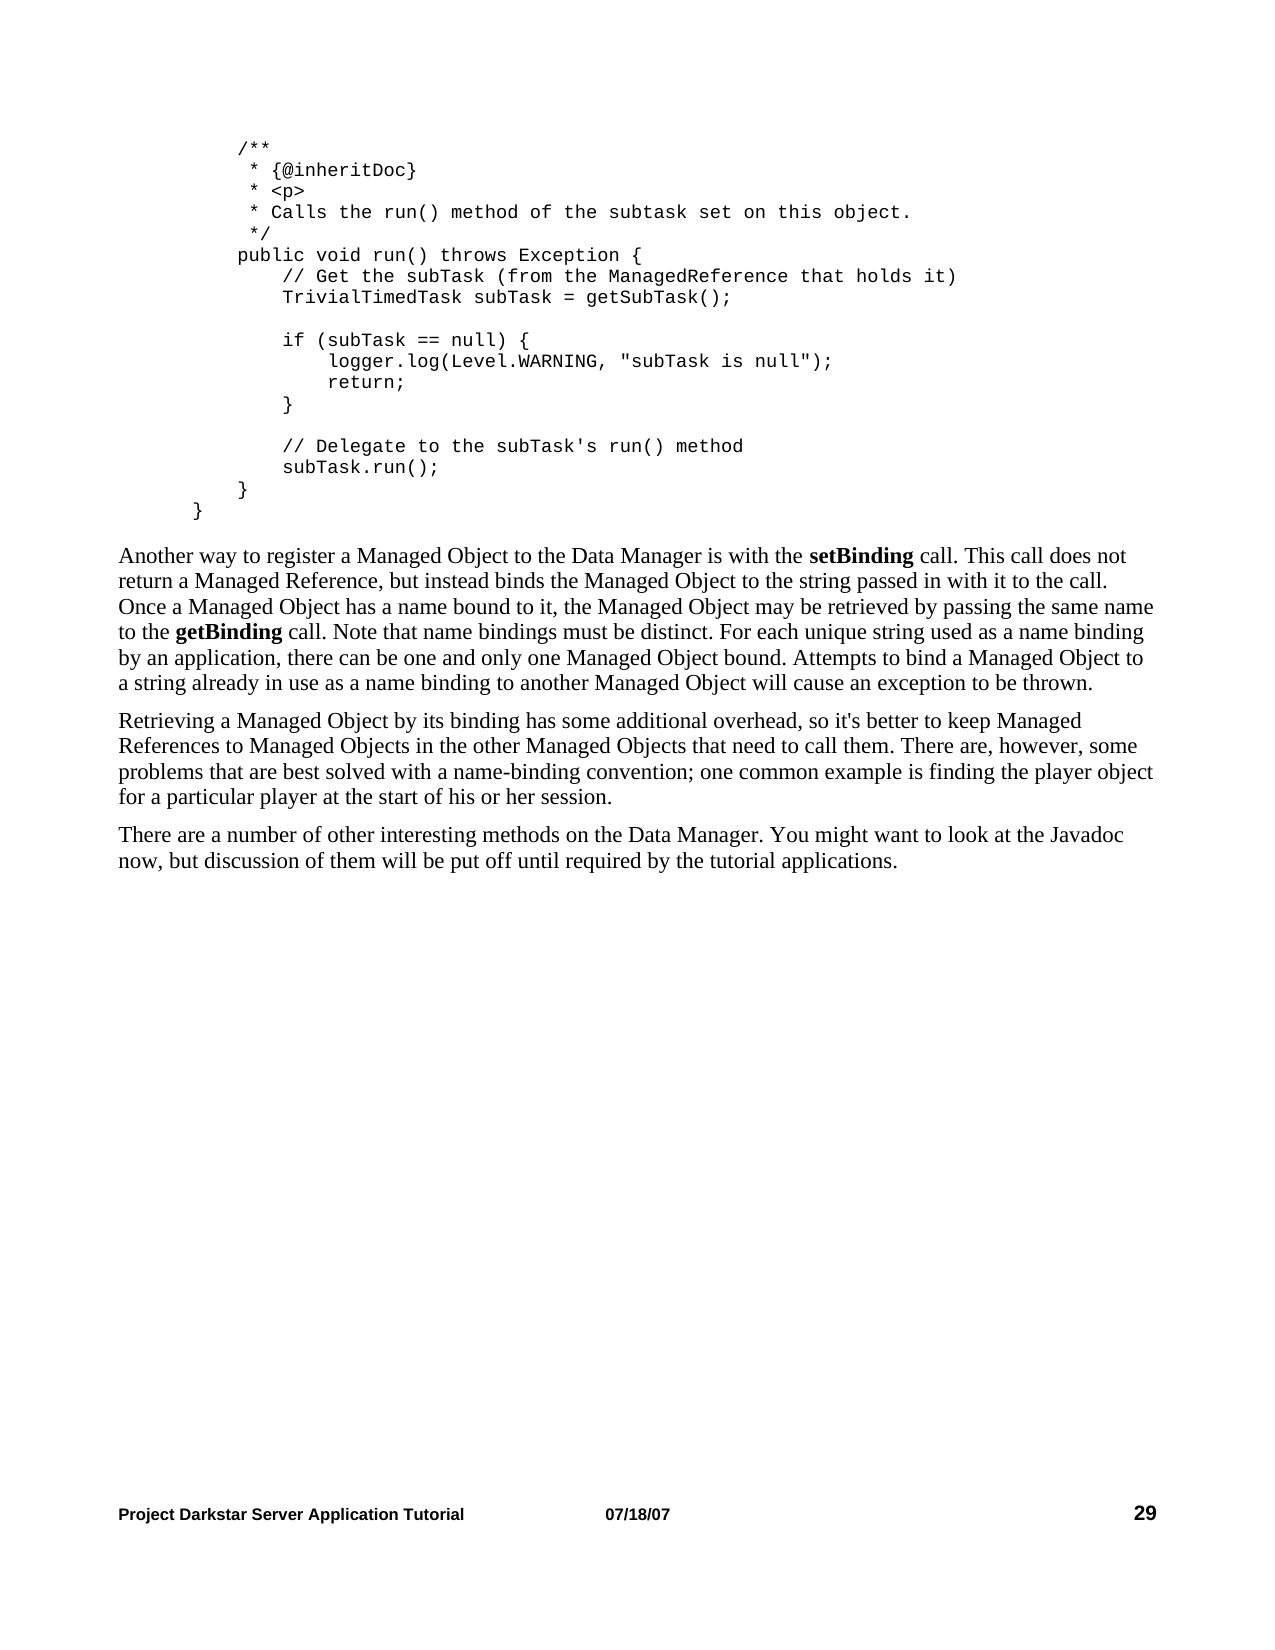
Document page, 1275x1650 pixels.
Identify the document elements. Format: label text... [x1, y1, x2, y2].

text /** * {@inheritDoc} * <p> * Calls the run() method of the subtask set on this object. */ public void run() throws Exception { // Get the subTask (from the ManagedReference that holds it) TrivialTimedTask subTask = getSubTask(); if (subTask == null) { logger.log(Level.WARNING, "subTask is null"); return; } // Delegate to the subTask's run() method subTask.run(); } } [192, 118, 1098, 543]
text Retrieving a Managed Object by its binding has some additional overhead, so it's better to keep Managed References to Managed Objects in the other Managed Objects that need to call them. There are, however, some problems that are best solved with a name-binding convention; one common example is finding the player object for a particular player at the start of his or her session. [118, 708, 1157, 810]
text There are a number of other interesting methods on the Data Manager. You might want to look at the Javadoc now, but discussion of them will be put off until required by the tutorial applications. [118, 822, 1157, 873]
text Another way to register a Managed Object to the Data Manager is with the setBinding call. This call does not return a Managed Reference, but instead binds the Managed Object to the string passed in with it to the call. Once a Managed Object has a name bound to it, the Managed Object may be retrieved by passing the same name to the getBinding call. Note that name bindings must be distinct. For each unique string used as a name binding by an application, there can be one and only one Managed Object bound. Attempts to bind a Managed Object to a string already in use as a name binding to another Managed Object will cause an exception to be thrown. [118, 543, 1157, 696]
